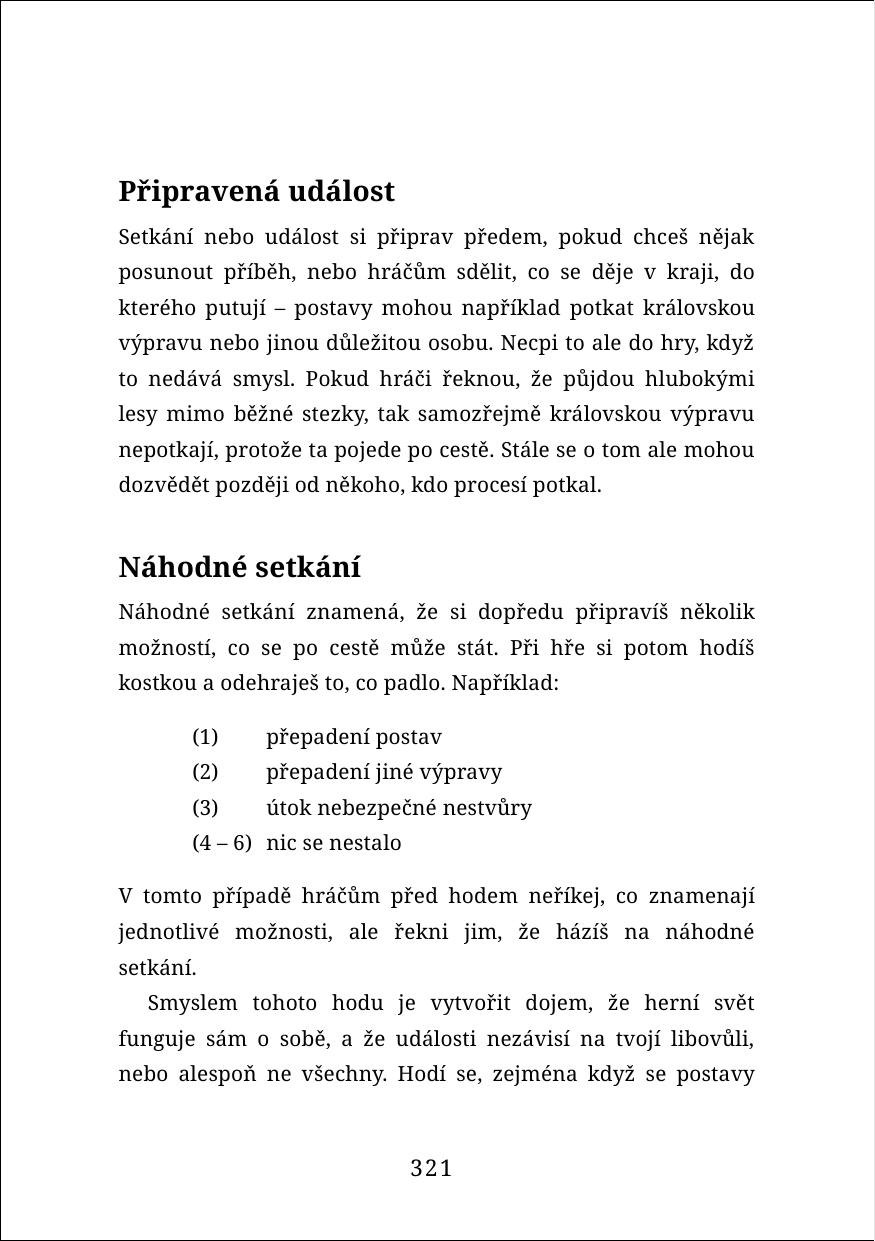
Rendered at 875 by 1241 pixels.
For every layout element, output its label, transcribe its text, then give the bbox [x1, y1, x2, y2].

subtitle Připravená událost [118, 172, 756, 210]
subtitle Náhodné setkání [118, 547, 756, 586]
text Náhodné setkání znamená, že si dopředu připravíš několik možností, co se po cestě může stát. Při hře si potom hodíš kostkou a odehraješ to, co padlo. Například: [118, 597, 756, 697]
text V tomto případě hráčům před hodem neříkej, co znamenají jednotlivé možnosti, ale řekni jim, že házíš na náhodné setkání. Smyslem tohoto hodu je vytvořit dojem, že herní svět funguje sám o sobě, a že události nezávisí na tvojí libovůli, nebo alespoň ne všechny. Hodí se, zejména když se postavy [118, 882, 756, 1088]
text (1) přepadení postav (2) přepadení jiné výpravy (3) útok nebezpečné nestvůry (4 – 6) nic se nestalo [192, 722, 756, 857]
text Setkání nebo událost si připrav předem, pokud chceš nějak posunout příběh, nebo hráčům sdělit, co se děje v kraji, do kterého putují – postavy mohou například potkat královskou výpravu nebo jinou důležitou osobu. Necpi to ale do hry, když to nedává smysl. Pokud hráči řeknou, že půjdou hlubokými lesy mimo běžné stezky, tak samozřejmě královskou výpravu nepotkají, protože ta pojede po cestě. Stále se o tom ale mohou dozvědět později od někoho, kdo procesí potkal. [118, 222, 756, 499]
